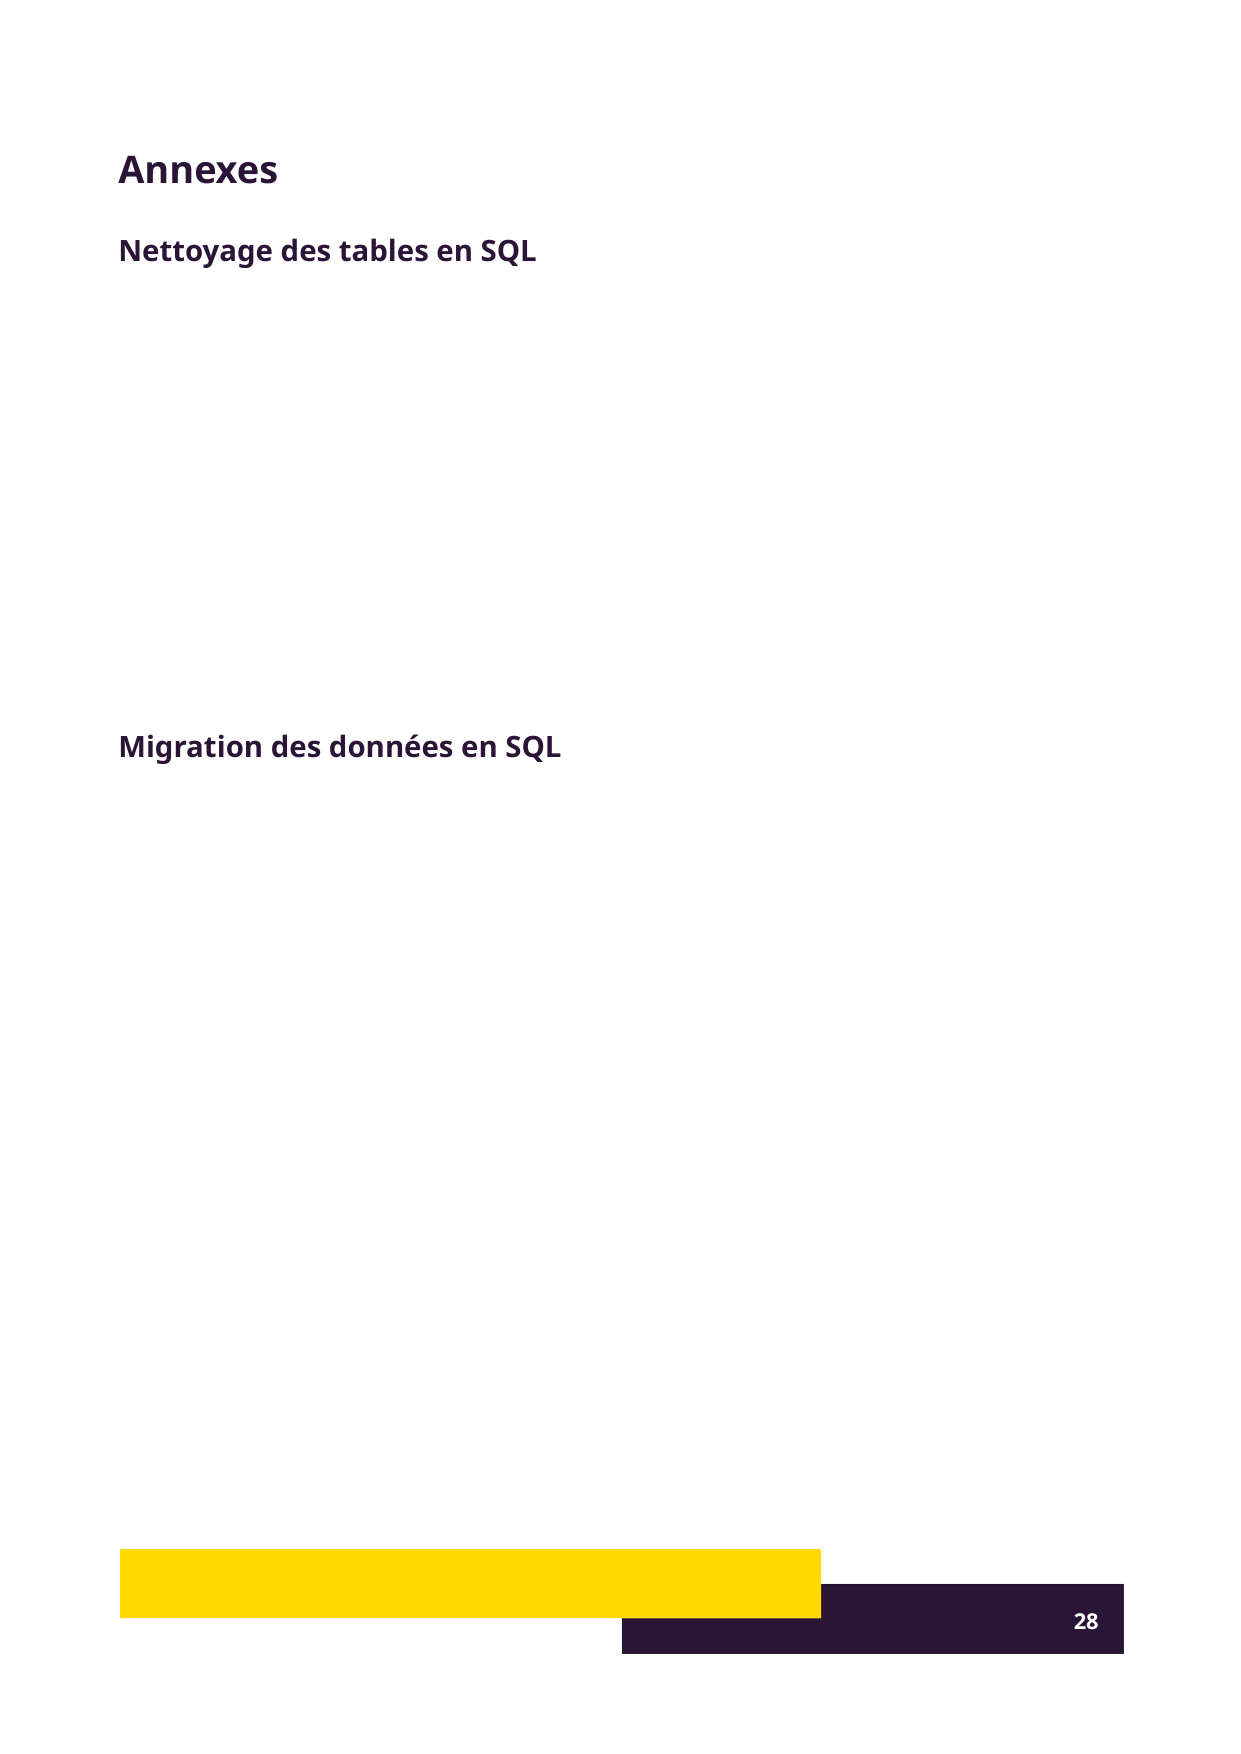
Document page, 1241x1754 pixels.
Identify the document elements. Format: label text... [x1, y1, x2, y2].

subtitle Migration des données en SQL [118, 726, 1122, 766]
picture [119, 1549, 1124, 1654]
subtitle Nettoyage des tables en SQL [118, 229, 1122, 269]
subtitle Annexes [118, 143, 1122, 195]
